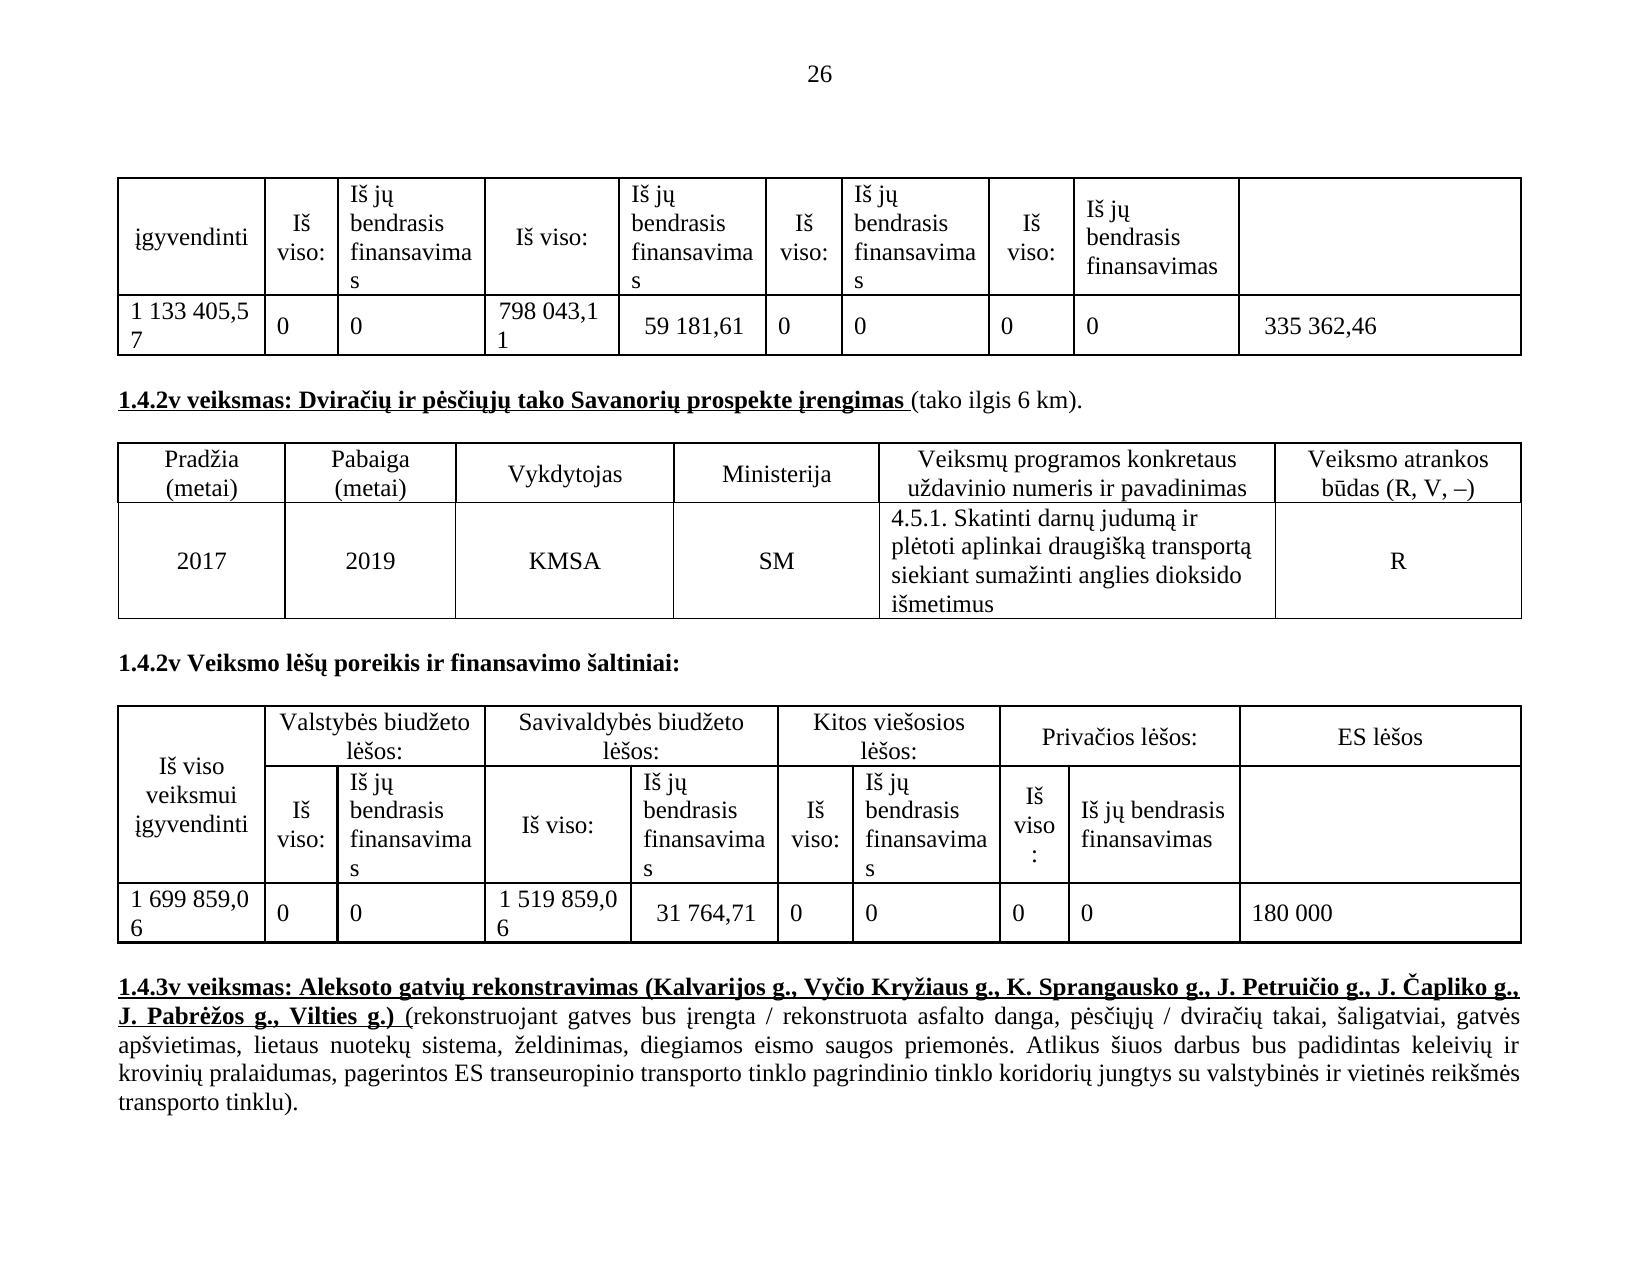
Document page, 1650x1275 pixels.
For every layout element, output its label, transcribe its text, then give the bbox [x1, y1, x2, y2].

table_header ES lėšos [1241, 707, 1520, 765]
table_cell 0 [767, 296, 841, 354]
table_header Privačios lėšos: [1001, 707, 1239, 765]
table_cell Iš viso: [486, 767, 630, 882]
table_cell 1 133 405,57 [119, 296, 264, 354]
table_cell Iš jų bendrasis finansavimas [339, 767, 484, 882]
table_cell 0 [1075, 296, 1238, 354]
text 1.4.2v Veiksmo lėšų poreikis ir finansavimo šaltiniai: [118, 648, 1521, 676]
table_cell 335 362,46 [1240, 296, 1520, 354]
table_cell 2019 [286, 503, 455, 618]
table_header Pabaiga (metai) [286, 444, 455, 502]
table_cell Iš viso: [779, 767, 852, 882]
table_cell KMSA [456, 503, 673, 618]
table_cell 180 000 [1241, 884, 1520, 941]
table_cell Iš jų bendrasis finansavimas [843, 179, 988, 294]
table_header Valstybės biudžeto lėšos: [266, 707, 484, 765]
table_cell Iš viso: [1001, 767, 1068, 882]
table_header Savivaldybės biudžeto lėšos: [486, 707, 777, 765]
table_cell 1 699 859,06 [119, 884, 264, 941]
table_cell 31 764,71 [632, 884, 777, 941]
table_cell Iš jų bendrasis finansavimas [339, 179, 484, 294]
table_cell 798 043,11 [486, 296, 618, 354]
table_cell 0 [266, 296, 337, 354]
table_cell 0 [854, 884, 999, 941]
table_cell 0 [990, 296, 1073, 354]
table_cell Iš jų bendrasis finansavimas [1075, 179, 1238, 294]
table_header Veiksmo atrankos būdas (R, V, –) [1276, 444, 1520, 502]
table_cell Iš viso: [767, 179, 841, 294]
table_cell Iš jų bendrasis finansavimas [620, 179, 765, 294]
table_cell 0 [843, 296, 988, 354]
table_cell SM [674, 503, 879, 618]
table_cell Iš jų bendrasis finansavimas [854, 767, 999, 882]
table_cell 1 519 859,06 [486, 884, 630, 941]
table_cell 0 [339, 296, 484, 354]
table_cell 59 181,61 [620, 296, 765, 354]
table_cell Iš viso: [266, 767, 336, 882]
text 1.4.3v veiksmas: Aleksoto gatvių rekonstravimas (Kalvarijos g., Vyčio Kryžiaus g., K. Sprangausko g., J. Petruičio g., J. Čapliko g., J. Pabrėžos g., Vilties g.) (rekonstruojant gatves bus įrengta / rekonstruota asfalto danga, pėsčiųjų / dviračių takai, šaligatviai, gatvės apšvietimas, lietaus nuotekų sistema, želdinimas, diegiamos eismo saugos priemonės. Atlikus šiuos darbus bus padidintas keleivių ir krovinių pralaidumas, pagerintos ES transeuropinio transporto tinklo pagrindinio tinklo koridorių jungtys su valstybinės ir vietinės reikšmės transporto tinklu). [118, 972, 1521, 1116]
table_header Vykdytojas [457, 444, 673, 502]
text 1.4.2v veiksmas: Dviračių ir pėsčiųjų tako Savanorių prospekte įrengimas (tako ilgis 6 km). [118, 385, 1521, 413]
table_cell 0 [1001, 884, 1068, 941]
table_cell Iš viso: [486, 179, 618, 294]
table_header Kitos viešosios lėšos: [779, 707, 999, 765]
table_header Ministerija [675, 444, 878, 502]
table_cell Iš viso: [990, 179, 1073, 294]
table_header Veiksmų programos konkretaus uždavinio numeris ir pavadinimas [880, 444, 1274, 502]
table_cell Iš jų bendrasis finansavimas [632, 767, 777, 882]
table_cell [1240, 179, 1520, 294]
table_cell Iš viso: [266, 179, 337, 294]
table_cell 0 [779, 884, 852, 941]
table_cell 0 [339, 884, 484, 941]
table_header Iš viso veiksmui įgyvendinti [119, 707, 264, 882]
table_cell 4.5.1. Skatinti darnų judumą ir plėtoti aplinkai draugišką transportą siekiant sumažinti anglies dioksido išmetimus [880, 503, 1275, 618]
table_cell 0 [266, 884, 336, 941]
table_cell Iš jų bendrasis finansavimas [1070, 767, 1239, 882]
table_cell 0 [1070, 884, 1239, 941]
table_cell R [1276, 503, 1521, 618]
table_header įgyvendinti [119, 179, 264, 294]
table_header Pradžia (metai) [119, 444, 284, 502]
table_cell 2017 [119, 503, 284, 618]
table_cell [1241, 767, 1520, 882]
